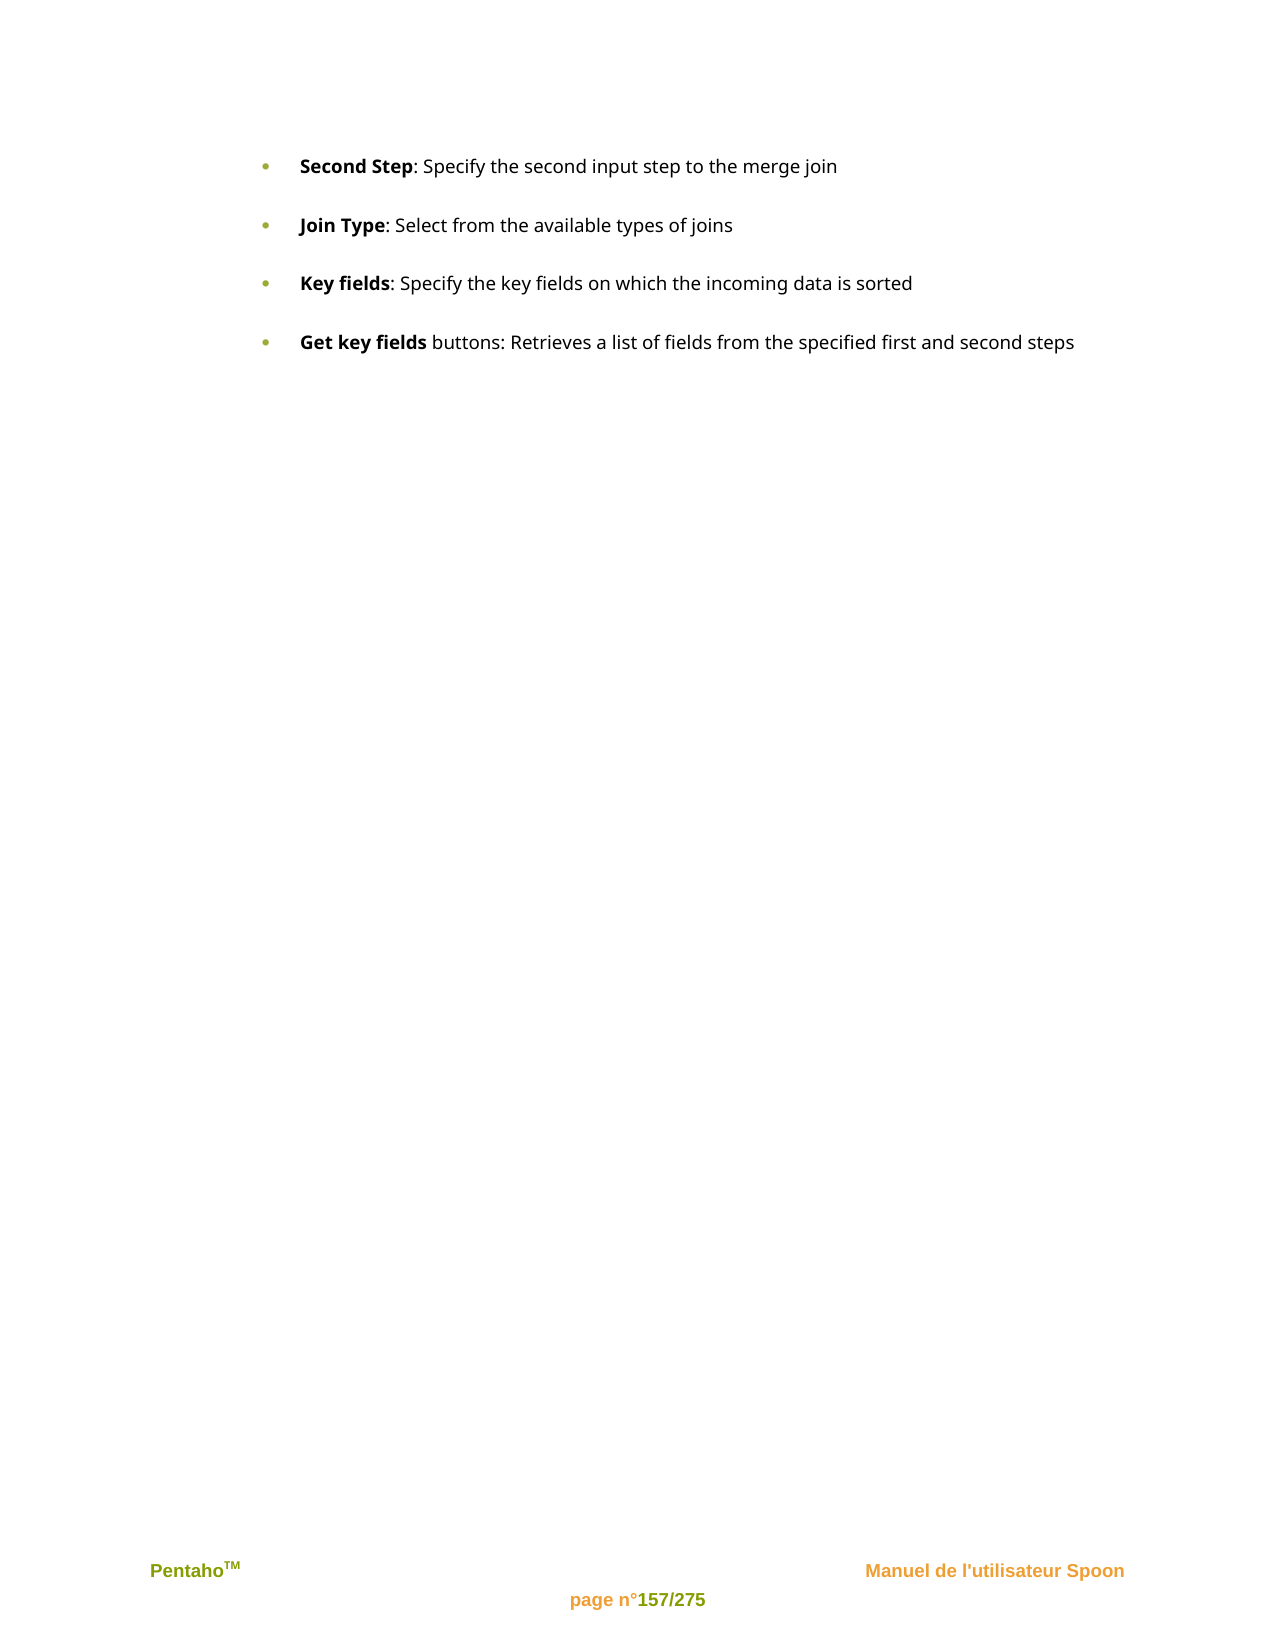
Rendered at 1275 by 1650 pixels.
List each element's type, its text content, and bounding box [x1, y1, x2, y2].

list Join Type: Select from the available types of joins [262, 209, 1125, 238]
list Second Step: Specify the second input step to the merge join [262, 150, 1125, 179]
list Get key fields buttons: Retrieves a list of fields from the specified first and second steps [262, 326, 1125, 355]
list Key fields: Specify the key fields on which the incoming data is sorted [262, 267, 1125, 296]
